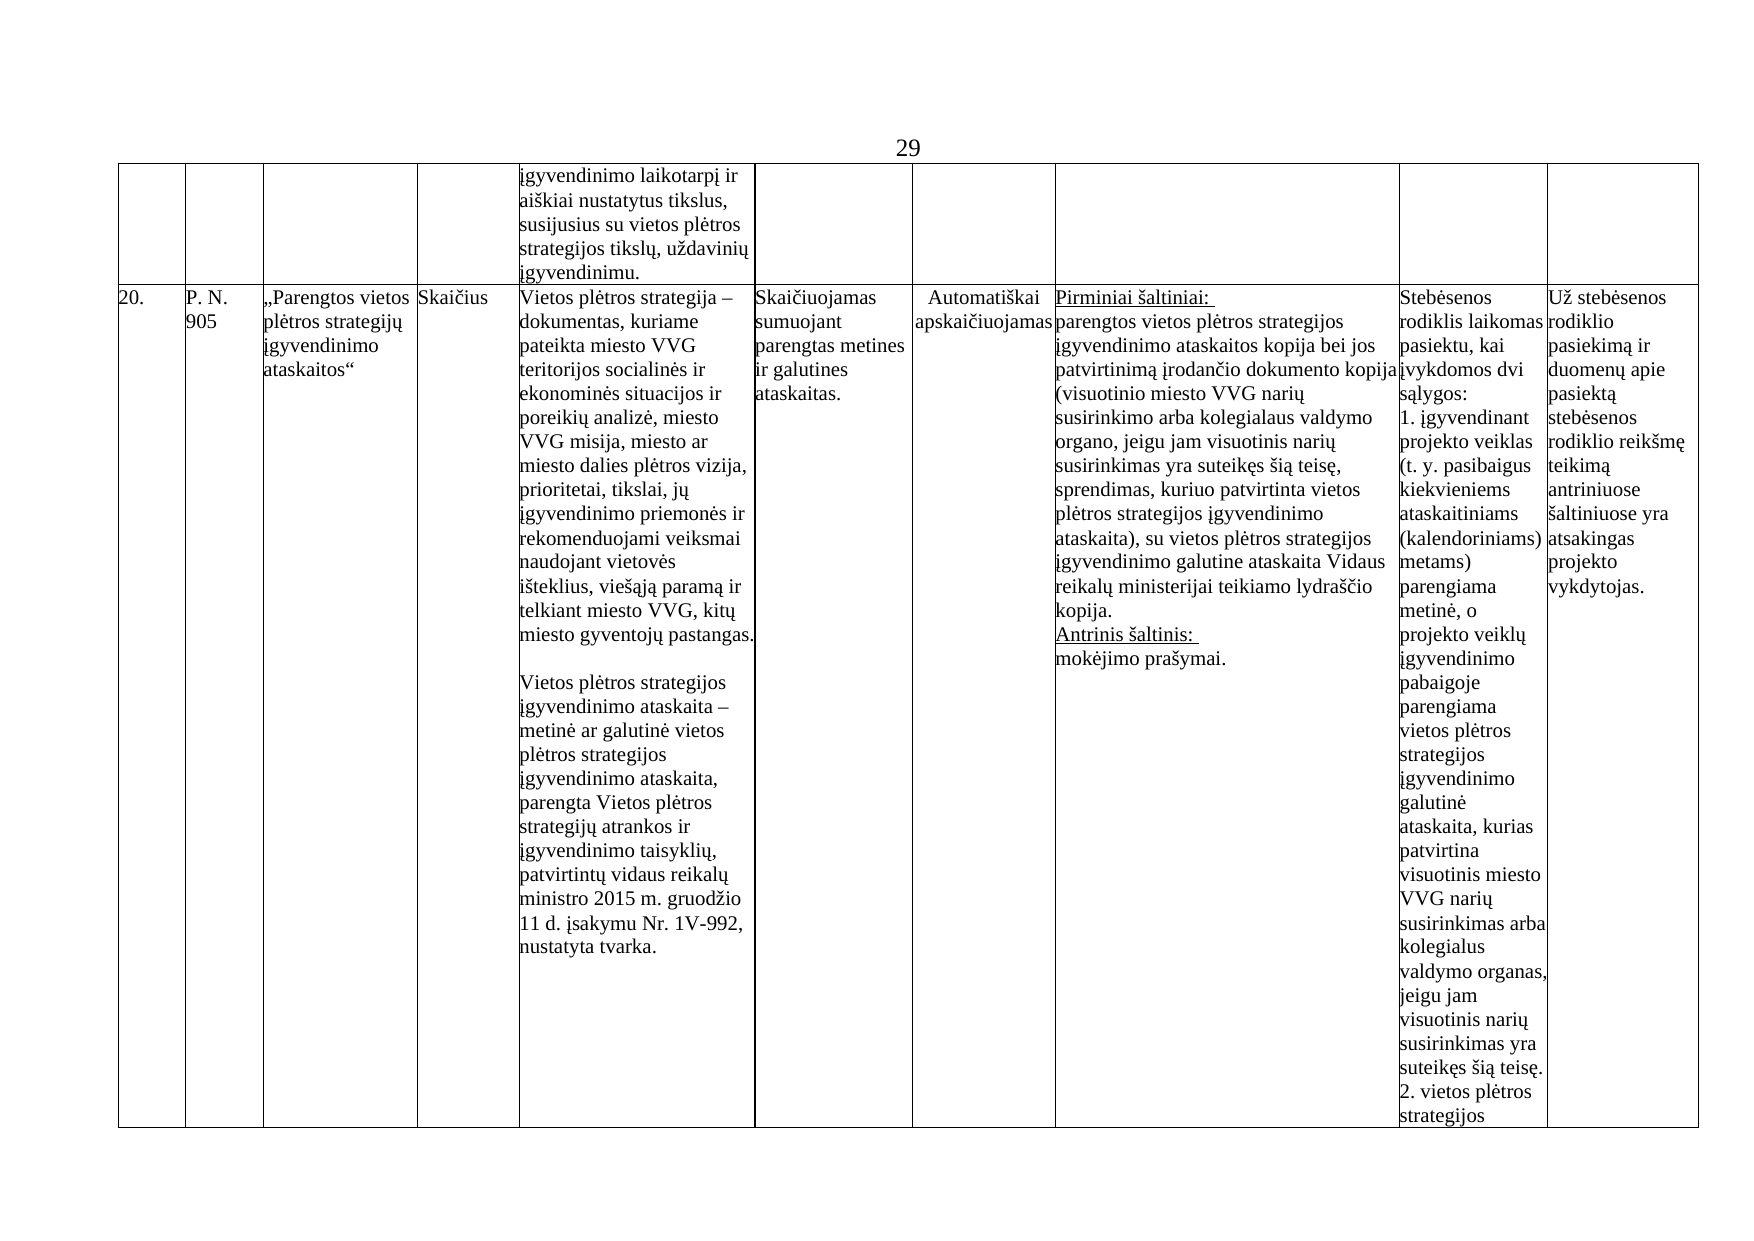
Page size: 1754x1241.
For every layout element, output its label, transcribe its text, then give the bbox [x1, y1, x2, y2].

table_cell Pirminiai šaltiniai: parengtos vietos plėtros strategijos įgyvendinimo ataskaitos kopija bei jos patvirtinimą įrodančio dokumento kopija (visuotinio miesto VVG narių susirinkimo arba kolegialaus valdymo organo, jeigu jam visuotinis narių susirinkimas yra suteikęs šią teisę, sprendimas, kuriuo patvirtinta vietos plėtros strategijos įgyvendinimo ataskaita), su vietos plėtros strategijos įgyvendinimo galutine ataskaita Vidaus reikalų ministerijai teikiamo lydraščio kopija. Antrinis šaltinis: mokėjimo prašymai. [1056, 285, 1399, 1127]
table_cell [119, 164, 185, 284]
table_cell Už stebėsenos rodiklio pasiekimą ir duomenų apie pasiektą stebėsenos rodiklio reikšmę teikimą antriniuose šaltiniuose yra atsakingas projekto vykdytojas. [1548, 285, 1698, 1127]
table_cell [913, 164, 1055, 284]
table_cell [1548, 164, 1698, 284]
table_cell [756, 164, 912, 284]
table_cell Automatiškai apskaičiuojamas [913, 285, 1055, 1127]
table_cell Skaičiuojamas sumuojant parengtas metines ir galutines ataskaitas. [756, 285, 912, 1127]
table_cell „Parengtos vietos plėtros strategijų įgyvendinimo ataskaitos“ [264, 285, 417, 1127]
table_cell Stebėsenos rodiklis laikomas pasiektu, kai įvykdomos dvi sąlygos: 1. įgyvendinant projekto veiklas (t. y. pasibaigus kiekvieniems ataskaitiniams (kalendoriniams) metams) parengiama metinė, o projekto veiklų įgyvendinimo pabaigoje parengiama vietos plėtros strategijos įgyvendinimo galutinė ataskaita, kurias patvirtina visuotinis miesto VVG narių susirinkimas arba kolegialus valdymo organas, jeigu jam visuotinis narių susirinkimas yra suteikęs šią teisę. 2. vietos plėtros strategijos [1400, 285, 1547, 1127]
table_cell 20. [119, 285, 185, 1127]
table_cell P. N. 905 [186, 285, 263, 1127]
table_cell [418, 164, 519, 284]
table_cell [1056, 164, 1399, 284]
table_cell įgyvendinimo laikotarpį ir aiškiai nustatytus tikslus, susijusius su vietos plėtros strategijos tikslų, uždavinių įgyvendinimu. [520, 164, 754, 284]
table_cell [186, 164, 263, 284]
table_cell [264, 164, 417, 284]
table_cell Skaičius [418, 285, 519, 1127]
table_cell Vietos plėtros strategija – dokumentas, kuriame pateikta miesto VVG teritorijos socialinės ir ekonominės situacijos ir poreikių analizė, miesto VVG misija, miesto ar miesto dalies plėtros vizija, prioritetai, tikslai, jų įgyvendinimo priemonės ir rekomenduojami veiksmai naudojant vietovės išteklius, viešąją paramą ir telkiant miesto VVG, kitų miesto gyventojų pastangas. Vietos plėtros strategijos įgyvendinimo ataskaita – metinė ar galutinė vietos plėtros strategijos įgyvendinimo ataskaita, parengta Vietos plėtros strategijų atrankos ir įgyvendinimo taisyklių, patvirtintų vidaus reikalų ministro 2015 m. gruodžio 11 d. įsakymu Nr. 1V-992, nustatyta tvarka. [520, 285, 754, 1127]
table_cell [1400, 164, 1547, 284]
